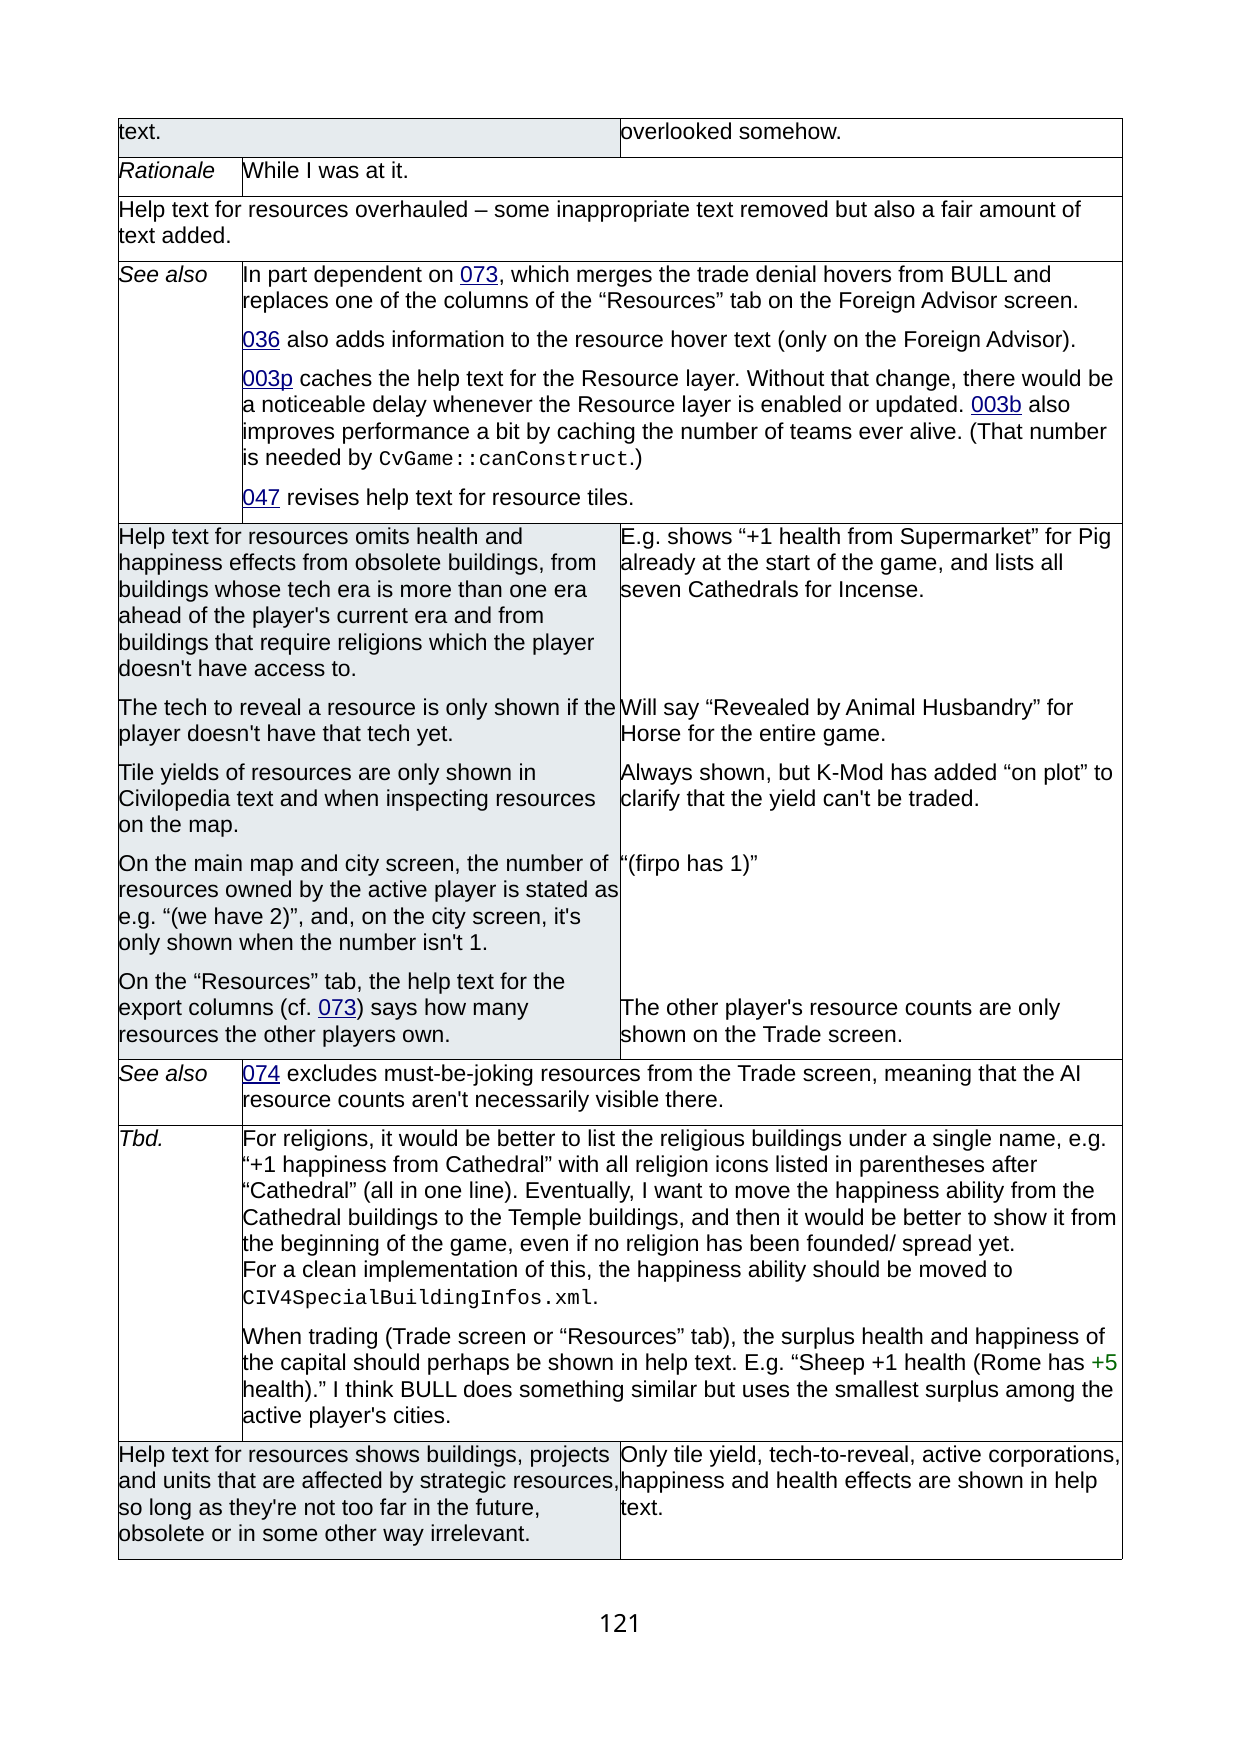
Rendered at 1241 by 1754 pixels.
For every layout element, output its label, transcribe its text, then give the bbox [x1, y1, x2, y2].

table_cell See also [119, 262, 242, 523]
table_cell Help text for resources shows buildings, projects and units that are affected by strategic resources, so long as they're not too far in the future, obsolete or in some other way irrelevant. [119, 1442, 620, 1559]
table_cell Help text for resources omits health and happiness effects from obsolete buildings, from buildings whose tech era is more than one era ahead of the player's current era and from buildings that require religions which the player doesn't have access to. The tech to reveal a resource is only shown if the player doesn't have that tech yet. Tile yields of resources are only shown in Civilopedia text and when inspecting resources on the map. On the main map and city screen, the number of resources owned by the active player is stated as e.g. “(we have 2)”, and, on the city screen, it's only shown when the number isn't 1. On the “Resources” tab, the help text for the export columns (cf. 073) says how many resources the other players own. [119, 524, 620, 1059]
table_cell overlooked somehow. [621, 119, 1122, 157]
table_cell Rationale [119, 158, 242, 196]
table_cell See also [119, 1060, 242, 1124]
table_cell text. [119, 119, 620, 157]
table_cell Only tile yield, tech-to-reveal, active corporations, happiness and health effects are shown in help text. [621, 1442, 1122, 1559]
table_cell Tbd. [119, 1126, 242, 1441]
table_cell E.g. shows “+1 health from Supermarket” for Pig already at the start of the game, and lists all seven Cathedrals for Incense. Will say “Revealed by Animal Husbandry” for Horse for the entire game. Always shown, but K-Mod has added “on plot” to clarify that the yield can't be traded. “(firpo has 1)” The other player's resource counts are only shown on the Trade screen. [621, 524, 1122, 1059]
table_cell For religions, it would be better to list the religious buildings under a single name, e.g. “+1 happiness from Cathedral” with all religion icons listed in parentheses after “Cathedral” (all in one line). Eventually, I want to move the happiness ability from the Cathedral buildings to the Temple buildings, and then it would be better to show it from the beginning of the game, even if no religion has been founded/ spread yet. For a clean implementation of this, the happiness ability should be moved to CIV4SpecialBuildingInfos.xml. When trading (Trade screen or “Resources” tab), the surplus health and happiness of the capital should perhaps be shown in help text. E.g. “Sheep +1 health (Rome has +5 health).” I think BULL does something similar but uses the smallest surplus among the active player's cities. [243, 1126, 1122, 1441]
table_cell Help text for resources overhauled – some inappropriate text removed but also a fair amount of text added. [119, 197, 1122, 261]
table_cell 074 excludes must-be-joking resources from the Trade screen, meaning that the AI resource counts aren't necessarily visible there. [243, 1060, 1122, 1124]
table_cell While I was at it. [243, 158, 1122, 196]
table_cell In part dependent on 073, which merges the trade denial hovers from BULL and replaces one of the columns of the “Resources” tab on the Foreign Advisor screen. 036 also adds information to the resource hover text (only on the Foreign Advisor). 003p caches the help text for the Resource layer. Without that change, there would be a noticeable delay whenever the Resource layer is enabled or updated. 003b also improves performance a bit by caching the number of teams ever alive. (That number is needed by CvGame::canConstruct.) 047 revises help text for resource tiles. [243, 262, 1122, 523]
